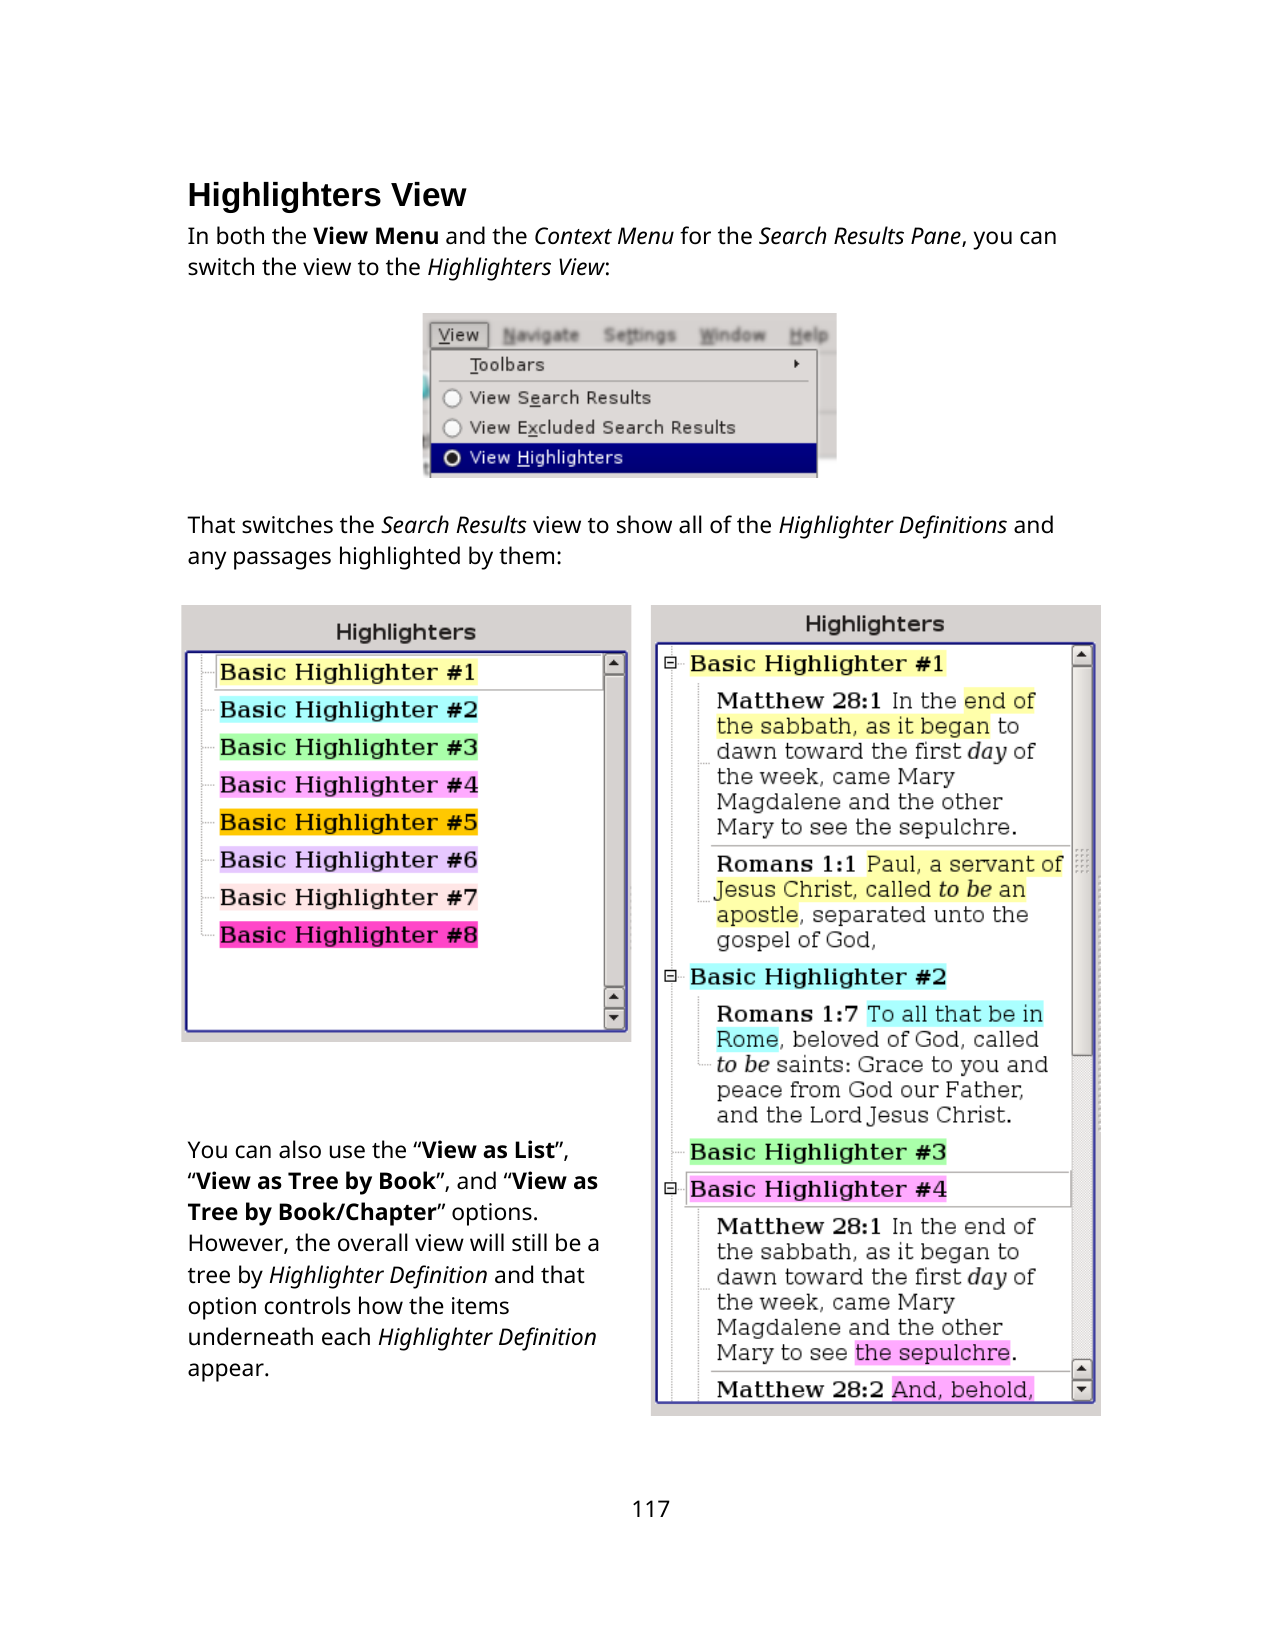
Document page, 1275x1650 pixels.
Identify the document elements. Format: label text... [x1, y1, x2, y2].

text You can also use the “View as List”, “View as Tree by Book”, and “View as Tree by Book/Chapter” options. However, the overall view will still be a tree by Highlighter Definition and that option controls how the items underneath each Highlighter Definition appear. [187, 1134, 650, 1384]
picture [650, 605, 1101, 1416]
text In both the View Menu and the Context Menu for the Search Results Pane, you can switch the view to the Highlighters View: [187, 220, 1087, 282]
subtitle Highlighters View [187, 175, 1087, 213]
picture [181, 605, 632, 1042]
picture [422, 313, 837, 478]
text That switches the Search Results view to show all of the Highlighter Definitions and any passages highlighted by them: [187, 509, 1087, 571]
